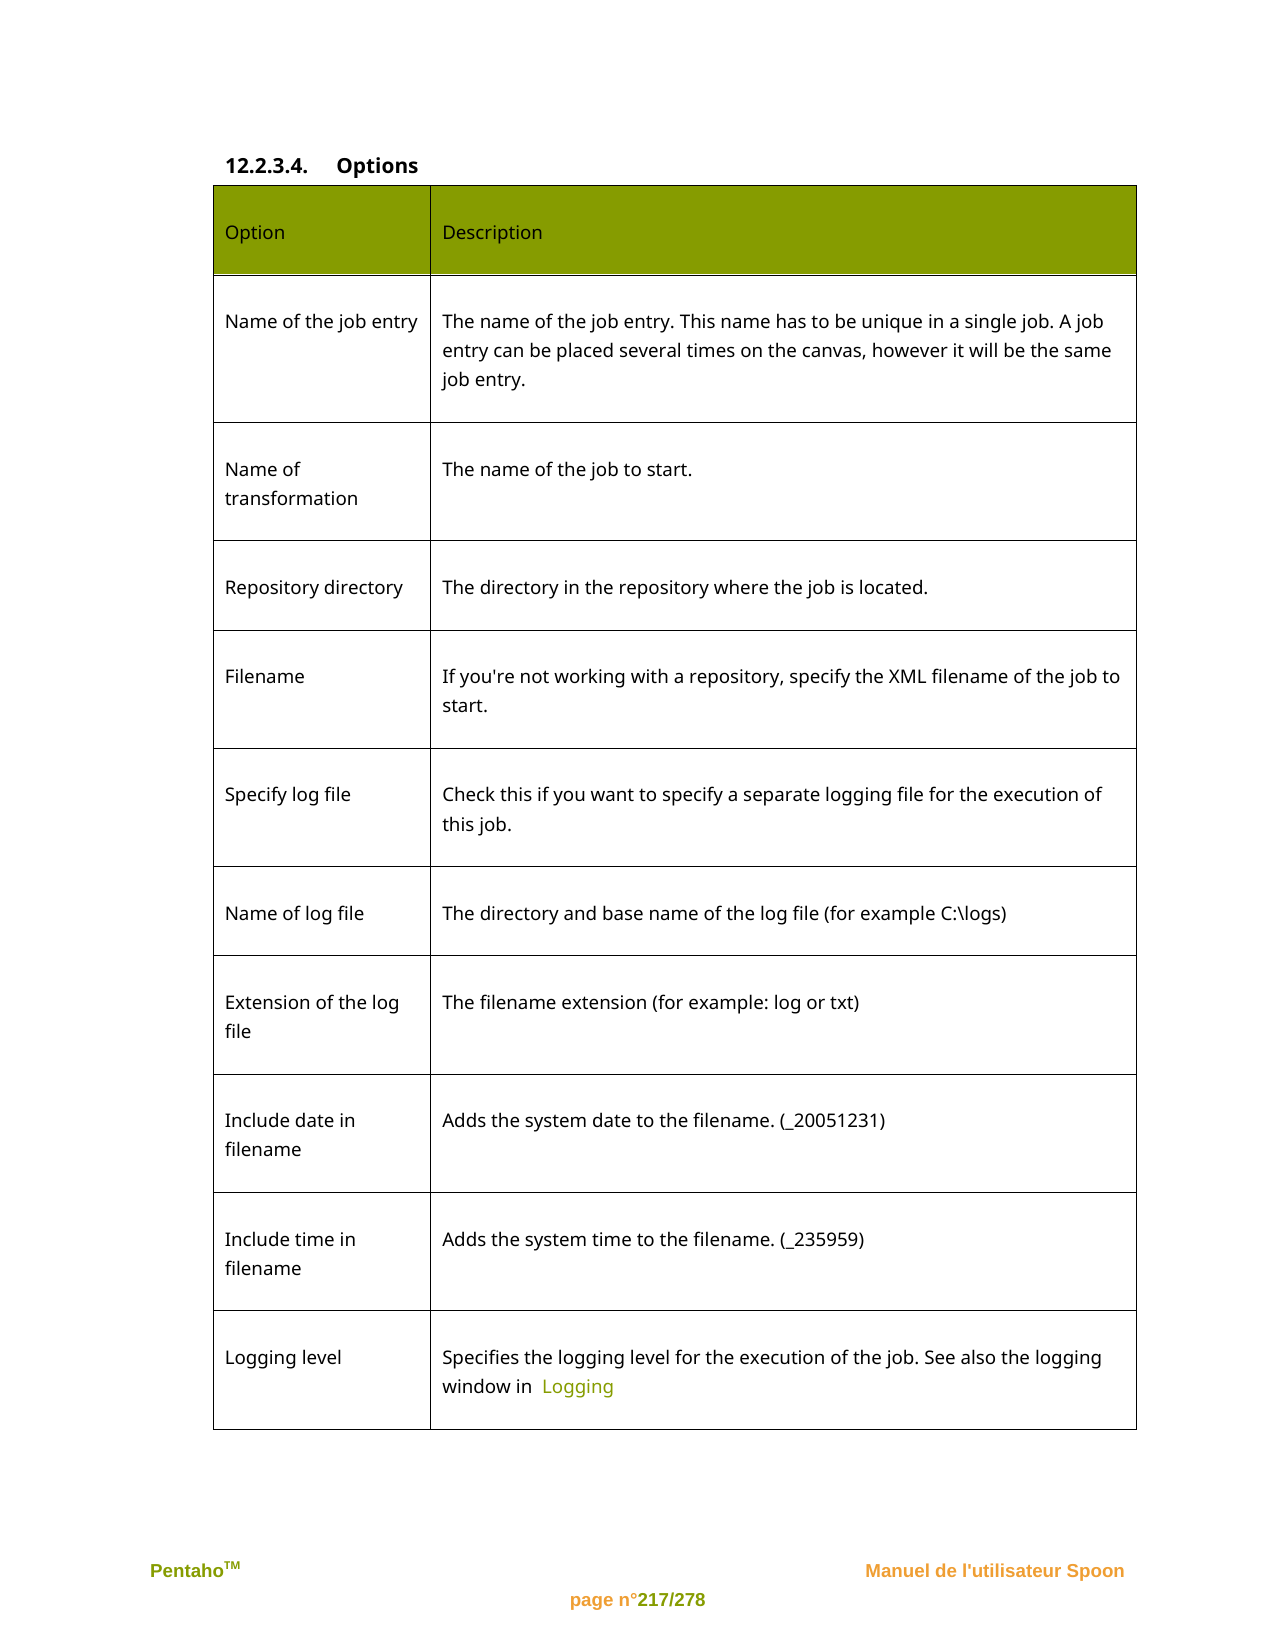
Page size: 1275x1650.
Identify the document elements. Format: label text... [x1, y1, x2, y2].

table_cell The directory and base name of the log file (for example C:\logs) [431, 867, 1136, 955]
table_cell Name of log file [214, 867, 430, 955]
table_cell Include time in filename [214, 1193, 430, 1310]
table_cell Logging level [214, 1311, 430, 1429]
table_cell Filename [214, 631, 430, 748]
table_cell Adds the system time to the filename. (_235959) [431, 1193, 1136, 1310]
table_cell Name of the job entry [214, 276, 430, 422]
table_cell Extension of the log file [214, 956, 430, 1074]
subtitle Options [225, 150, 1125, 179]
table_cell If you're not working with a repository, specify the XML filename of the job to start. [431, 631, 1136, 748]
table_cell Specifies the logging level for the execution of the job. See also the logging window in Logging [431, 1311, 1136, 1429]
table_cell Repository directory [214, 541, 430, 629]
table_cell The filename extension (for example: log or txt) [431, 956, 1136, 1074]
table_header Description [431, 186, 1136, 274]
table_cell Include date in filename [214, 1075, 430, 1192]
table_cell Check this if you want to specify a separate logging file for the execution of this job. [431, 749, 1136, 866]
table_cell Name of transformation [214, 423, 430, 540]
table_cell Adds the system date to the filename. (_20051231) [431, 1075, 1136, 1192]
table_cell The name of the job entry. This name has to be unique in a single job. A job entry can be placed several times on the canvas, however it will be the same job entry. [431, 276, 1136, 422]
table_cell The directory in the repository where the job is located. [431, 541, 1136, 629]
table_cell Specify log file [214, 749, 430, 866]
table_header Option [214, 186, 430, 274]
table_cell The name of the job to start. [431, 423, 1136, 540]
